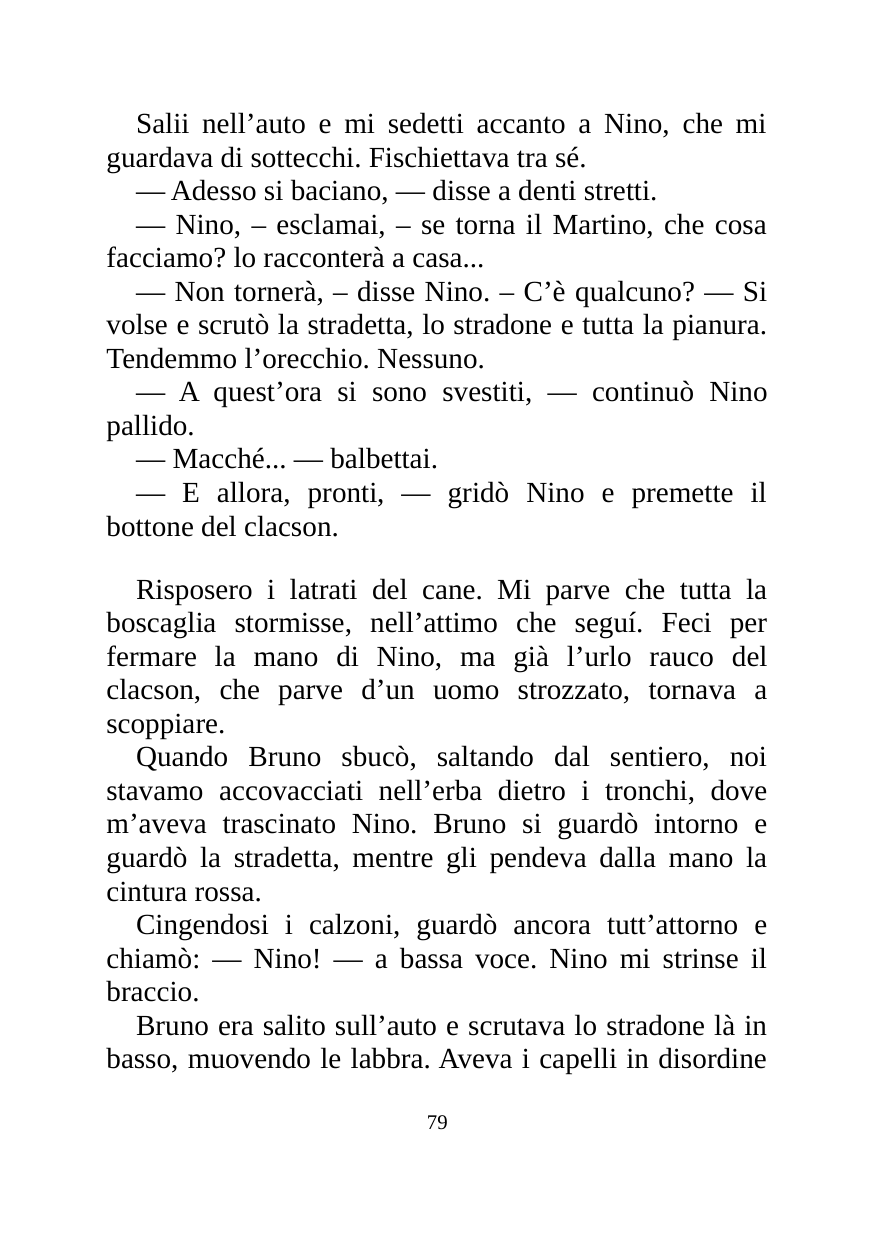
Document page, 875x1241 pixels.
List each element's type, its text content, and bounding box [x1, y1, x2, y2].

text — Adesso si baciano, — disse a denti stretti. [106, 173, 768, 207]
text Quando Bruno sbucò, saltando dal sentiero, noi stavamo accovacciati nell’erba dietro i tronchi, dove m’aveva trascinato Nino. Bruno si guardò intorno e guardò la stradetta, mentre gli pendeva dalla mano la cintura rossa. [106, 739, 768, 907]
text — E allora, pronti, — gridò Nino e premette il bottone del clacson. [106, 475, 768, 542]
text Cingendosi i calzoni, guardò ancora tutt’attorno e chiamò: — Nino! — a bassa voce. Nino mi strinse il braccio. [106, 907, 768, 1008]
text Salii nell’auto e mi sedetti accanto a Nino, che mi guardava di sottecchi. Fischiettava tra sé. [106, 106, 768, 173]
text Risposero i latrati del cane. Mi parve che tutta la boscaglia stormisse, nell’attimo che seguí. Feci per fermare la mano di Nino, ma già l’urlo rauco del clacson, che parve d’un uomo strozzato, tornava a scoppiare. [106, 572, 768, 739]
text Bruno era salito sull’auto e scrutava lo stradone là in basso, muovendo le labbra. Aveva i capelli in disordine [106, 1008, 768, 1075]
text — Macché... — balbettai. [106, 442, 768, 475]
text — A quest’ora si sono svestiti, — continuò Nino pallido. [106, 374, 768, 442]
text — Nino, – esclamai, – se torna il Martino, che cosa facciamo? lo racconterà a casa... [106, 207, 768, 274]
text — Non tornerà, – disse Nino. – C’è qualcuno? — Si volse e scrutò la stradetta, lo stradone e tutta la pianura. Tendemmo l’orecchio. Nessuno. [106, 274, 768, 374]
